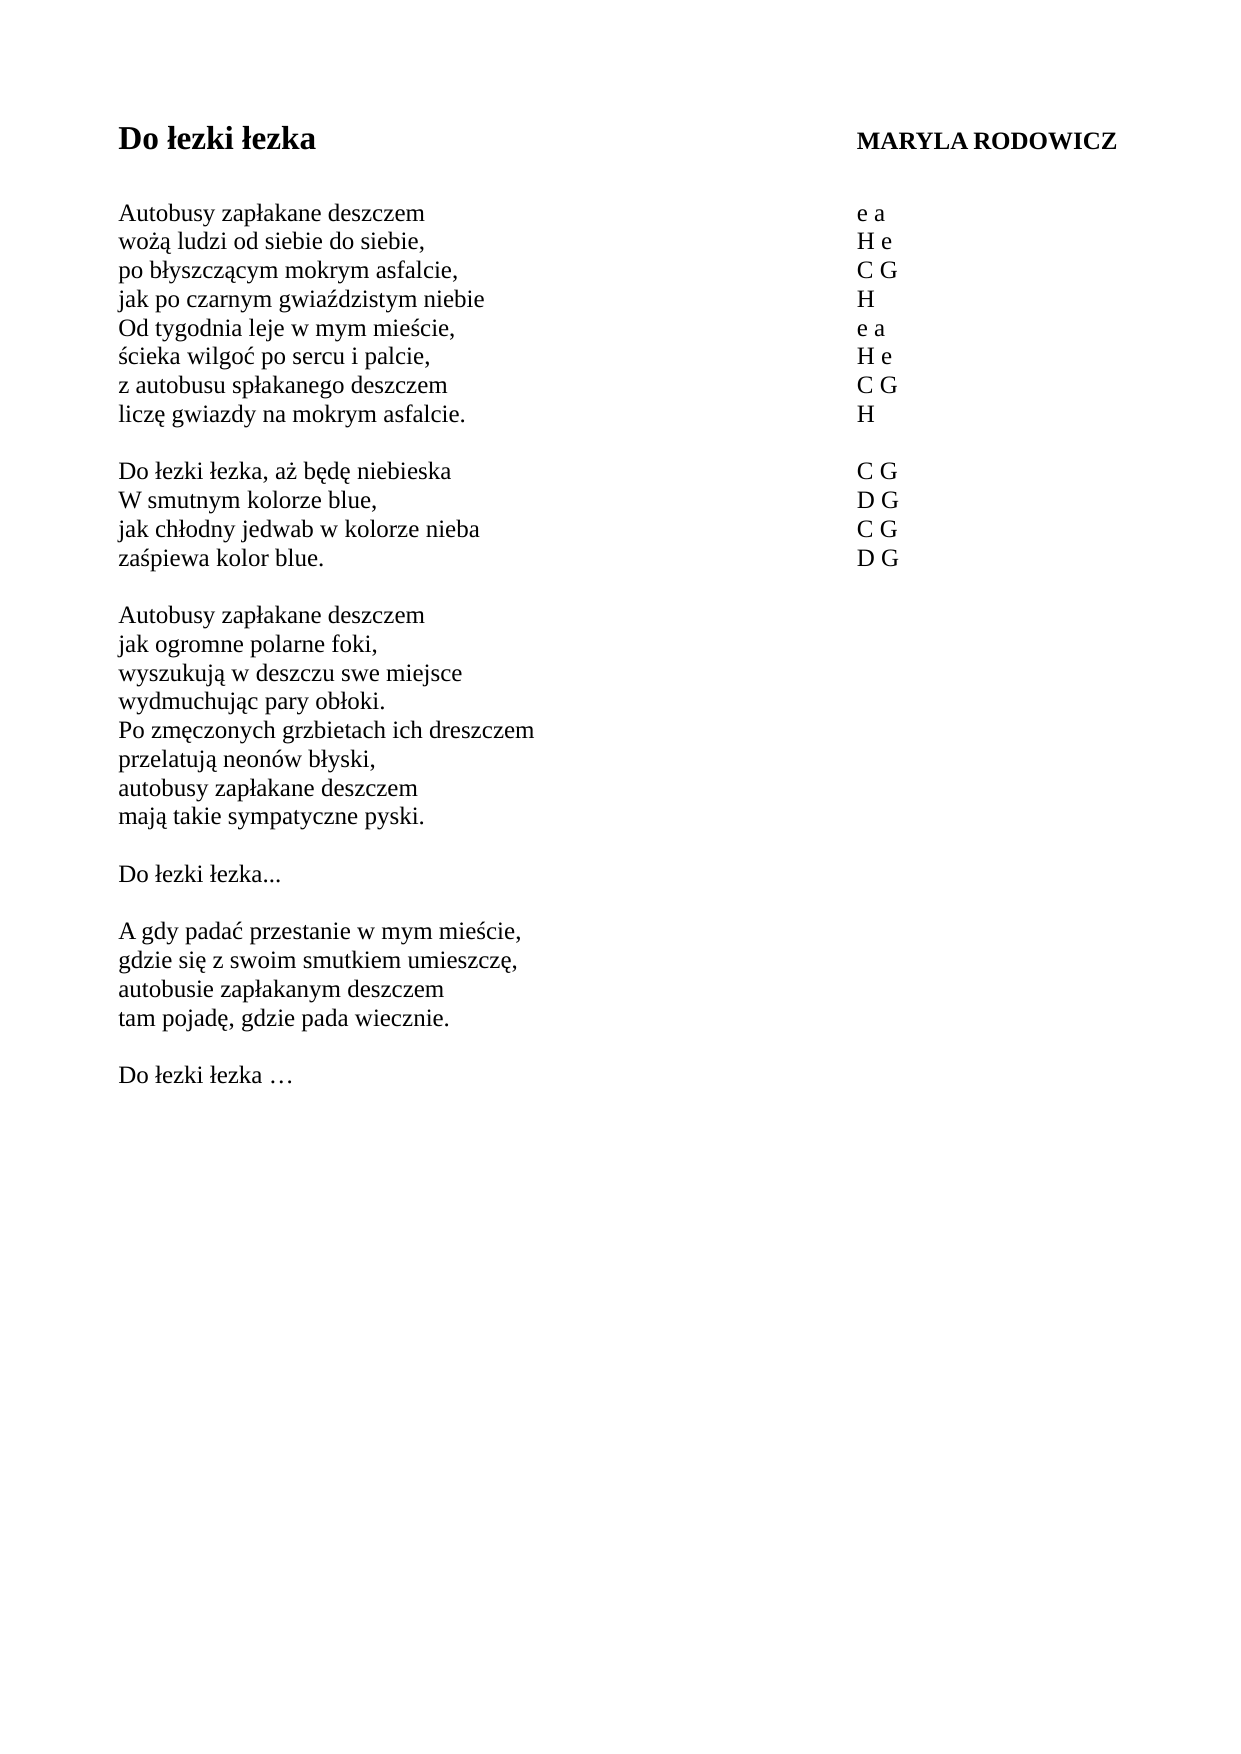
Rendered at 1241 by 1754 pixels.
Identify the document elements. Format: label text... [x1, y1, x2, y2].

text W smutnym kolorze blue, D G jak chłodny jedwab w kolorze nieba C G zaśpiewa kolor blue. D G Autobusy zapłakane deszczem jak ogromne polarne foki, wyszukują w deszczu swe miejsce wydmuchując pary obłoki. Po zmęczonych grzbietach ich dreszczem przelatują neonów błyski, autobusy zapłakane deszczem mają takie sympatyczne pyski. Do łezki łezka... A gdy padać przestanie w mym mieście, gdzie się z swoim smutkiem umieszczę, autobusie zapłakanym deszczem tam pojadę, gdzie pada wiecznie. Do łezki łezka … [118, 485, 1122, 1089]
subtitle Do łezki łezka MARYLA RODOWICZ [118, 118, 1122, 156]
text Autobusy zapłakane deszczem e a wożą ludzi od siebie do siebie, H e po błyszczącym mokrym asfalcie, C G jak po czarnym gwiaździstym niebie H Od tygodnia leje w mym mieście, e a ścieka wilgoć po sercu i palcie, H e z autobusu spłakanego deszczem C G liczę gwiazdy na mokrym asfalcie. H Do łezki łezka, aż będę niebieska C G [118, 198, 1122, 485]
